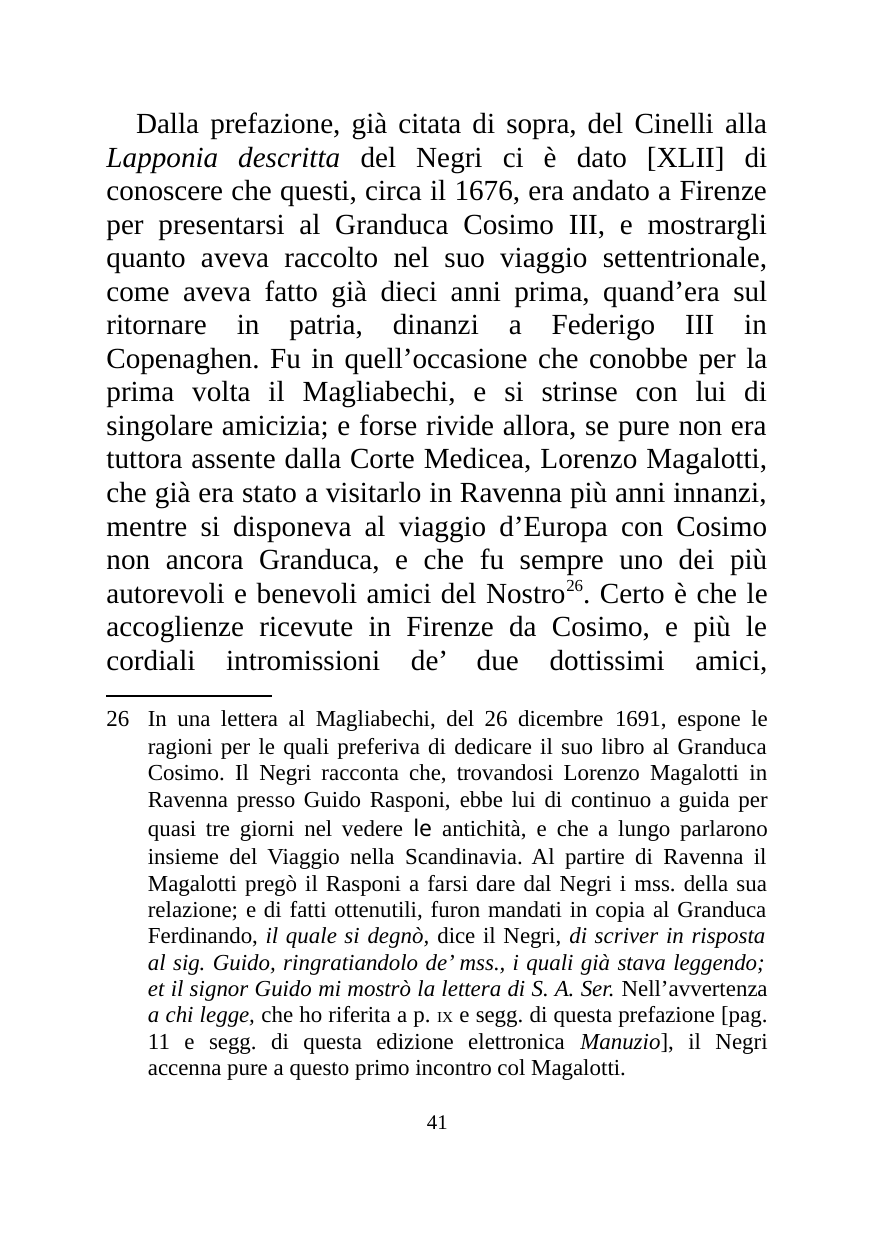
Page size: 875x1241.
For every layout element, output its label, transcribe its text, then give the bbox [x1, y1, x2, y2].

text In una lettera al Magliabechi, del 26 dicembre 1691, espone le ragioni per le quali preferiva di dedicare il suo libro al Granduca Cosimo. Il Negri racconta che, trovandosi Lorenzo Magalotti in Ravenna presso Guido Rasponi, ebbe lui di continuo a guida per quasi tre giorni nel vedere le antichità, e che a lungo parlarono insieme del Viaggio nella Scandinavia. Al partire di Ravenna il Magalotti pregò il Rasponi a farsi dare dal Negri i mss. della sua relazione; e di fatti ottenutili, furon mandati in copia al Granduca Ferdinando, il quale si degnò, dice il Negri, di scriver in risposta al sig. Guido, ringratiandolo de’ mss., i quali già stava leggendo; et il signor Guido mi mostrò la lettera di S. A. Ser. Nell’avvertenza a chi legge, che ho riferita a p. ix e segg. di questa prefazione [pag. 11 e segg. di questa edizione elettronica Manuzio], il Negri accenna pure a questo primo incontro col Magalotti. [106, 702, 768, 1080]
text Dalla prefazione, già citata di sopra, del Cinelli alla Lapponia descritta del Negri ci è dato [XLII] di conoscere che questi, circa il 1676, era andato a Firenze per presentarsi al Granduca Cosimo III, e mostrargli quanto aveva raccolto nel suo viaggio settentrionale, come aveva fatto già dieci anni prima, quand’era sul ritornare in patria, dinanzi a Federigo III in Copenaghen. Fu in quell’occasione che conobbe per la prima volta il Magliabechi, e si strinse con lui di singolare amicizia; e forse rivide allora, se pure non era tuttora assente dalla Corte Medicea, Lorenzo Magalotti, che già era stato a visitarlo in Ravenna più anni innanzi, mentre si disponeva al viaggio d’Europa con Cosimo non ancora Granduca, e che fu sempre uno dei più autorevoli e benevoli amici del Nostro. Certo è che le accoglienze ricevute in Firenze da Cosimo, e più le cordiali intromissioni de’ due dottissimi amici, [106, 106, 768, 676]
